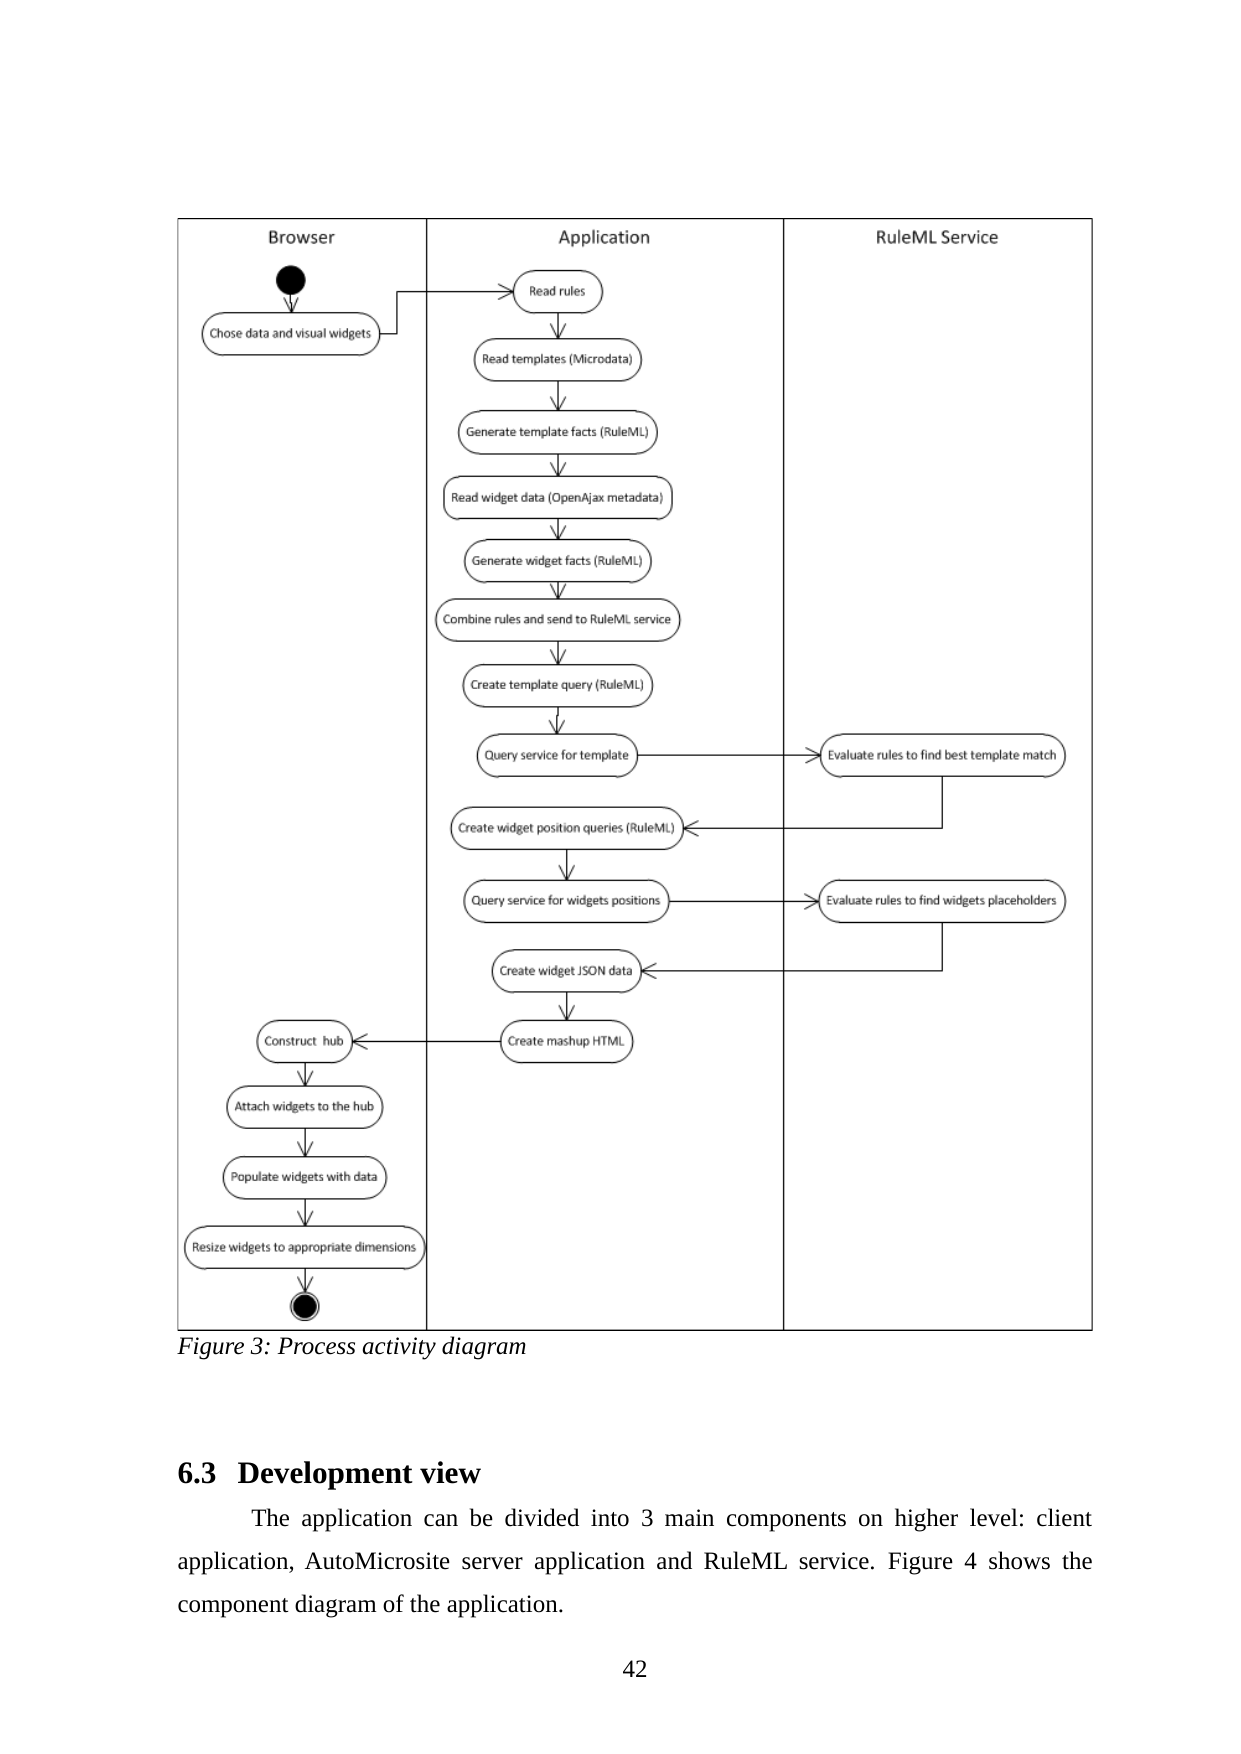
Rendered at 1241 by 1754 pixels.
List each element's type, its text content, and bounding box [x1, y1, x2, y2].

text The application can be divided into 3 main components on higher level: client application, AutoMicrosite server application and RuleML service. Figure 4 shows the component diagram of the application. [177, 1503, 1093, 1618]
text Figure 3: Process activity diagram [177, 1331, 1093, 1359]
picture [177, 218, 1093, 1331]
subtitle Development view [177, 1454, 1093, 1490]
